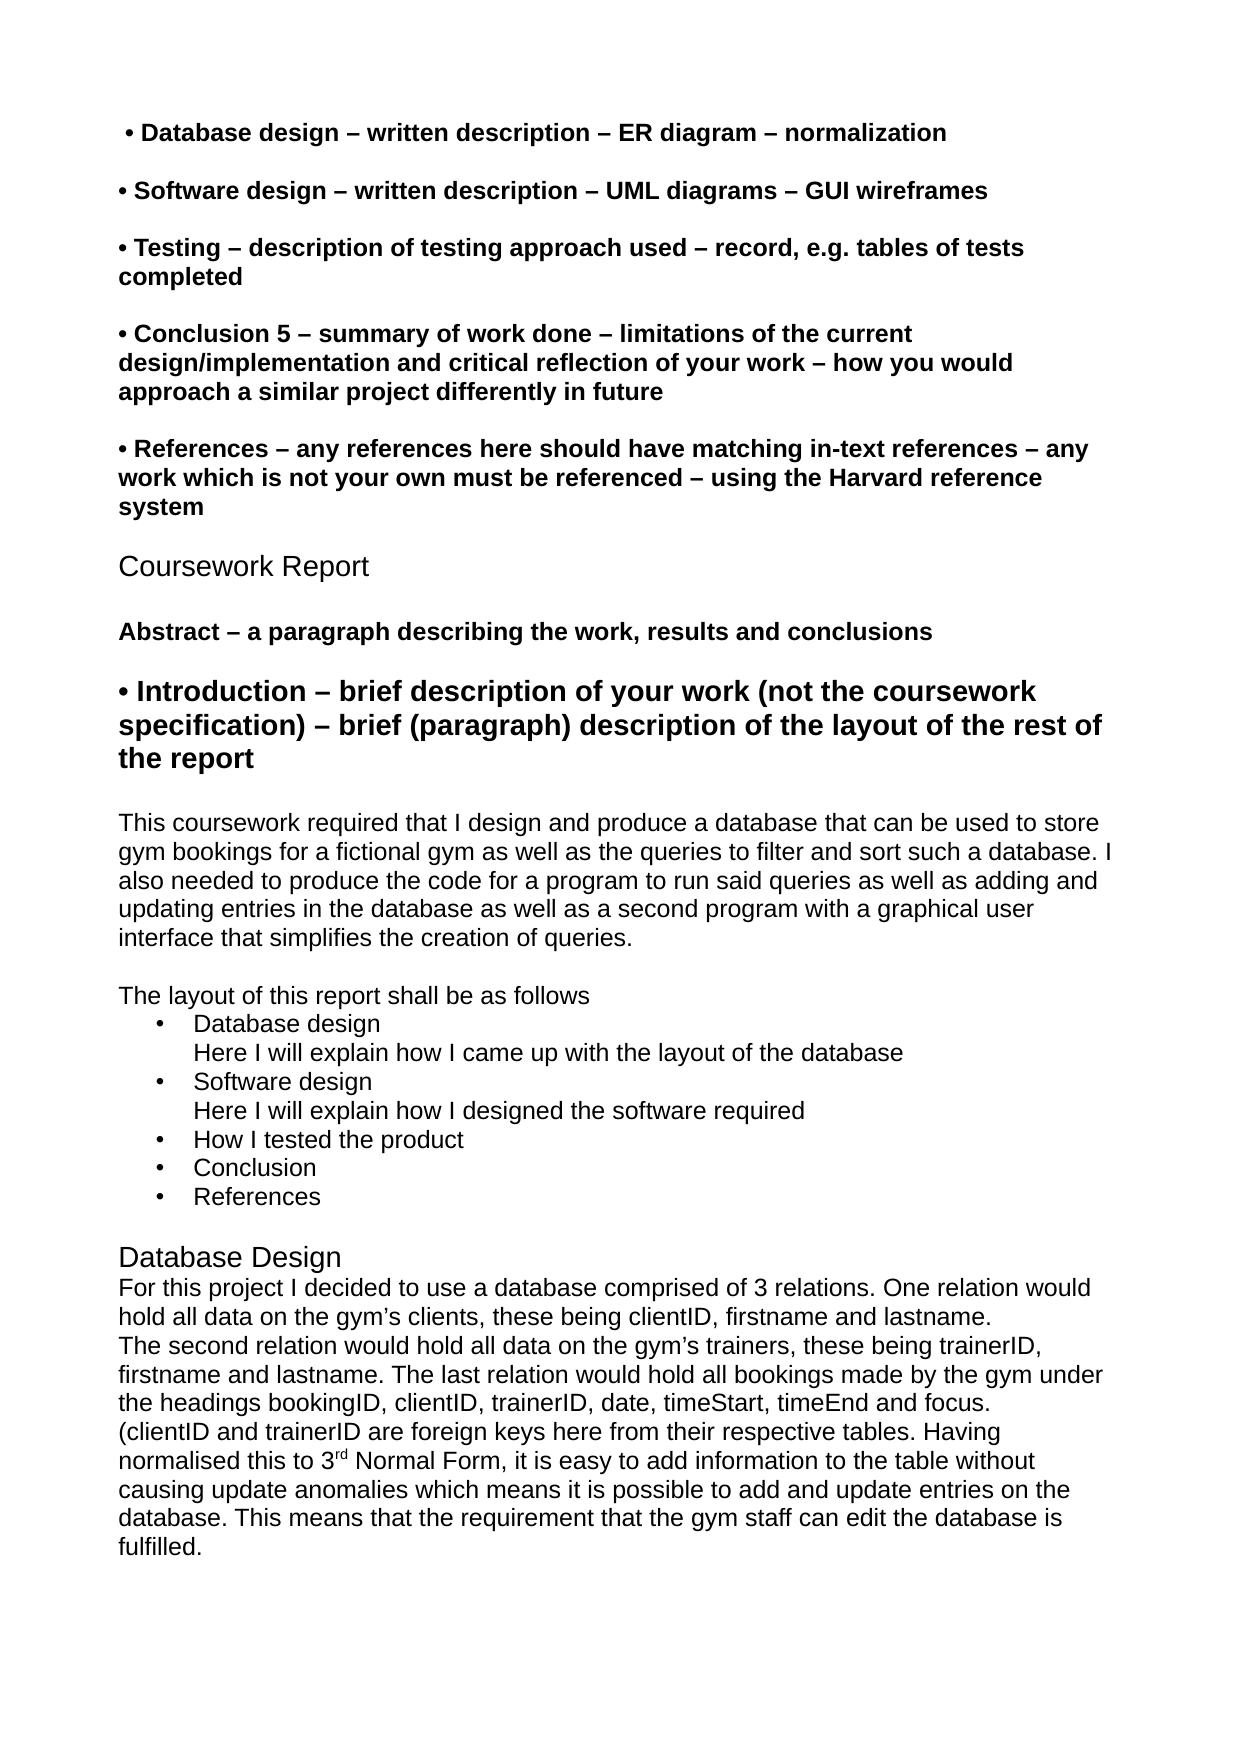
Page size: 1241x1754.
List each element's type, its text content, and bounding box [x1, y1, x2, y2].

text Coursework Report [118, 549, 1122, 583]
text The layout of this report shall be as follows [118, 981, 1122, 1009]
text • Database design – written description – ER diagram – normalization [118, 118, 1122, 147]
list Here I will explain how I designed the software required [156, 1096, 1122, 1124]
list Here I will explain how I came up with the layout of the database [156, 1038, 1122, 1067]
list Software design [156, 1067, 1122, 1096]
text For this project I decided to use a database comprised of 3 relations. One relation would hold all data on the gym’s clients, these being clientID, firstname and lastname. [118, 1273, 1122, 1331]
text • Testing – description of testing approach used – record, e.g. tables of tests completed [118, 233, 1122, 291]
list How I tested the product [156, 1124, 1122, 1153]
text • References – any references here should have matching in-text references – any work which is not your own must be referenced – using the Harvard reference system [118, 434, 1122, 521]
text The second relation would hold all data on the gym’s trainers, these being trainerID, firstname and lastname. The last relation would hold all bookings made by the gym under the headings bookingID, clientID, trainerID, date, timeStart, timeEnd and focus. [118, 1331, 1122, 1417]
text (clientID and trainerID are foreign keys here from their respective tables. Having normalised this to 3rd Normal Form, it is easy to add information to the table without causing update anomalies which means it is possible to add and update entries on the database. This means that the requirement that the gym staff can edit the database is fulfilled. [118, 1417, 1122, 1561]
text This coursework required that I design and produce a database that can be used to store gym bookings for a fictional gym as well as the queries to filter and sort such a database. I also needed to produce the code for a program to run said queries as well as adding and updating entries in the database as well as a second program with a graphical user interface that simplifies the creation of queries. [118, 808, 1122, 952]
list Conclusion [156, 1153, 1122, 1182]
list References [156, 1182, 1122, 1211]
text Database Design [118, 1240, 1122, 1273]
text • Software design – written description – UML diagrams – GUI wireframes [118, 176, 1122, 204]
text • Conclusion 5 – summary of work done – limitations of the current design/implementation and critical reflection of your work – how you would approach a similar project differently in future [118, 319, 1122, 406]
list Database design [156, 1009, 1122, 1038]
text • Introduction – brief description of your work (not the coursework specification) – brief (paragraph) description of the layout of the rest of the report [118, 674, 1122, 774]
text Abstract – a paragraph describing the work, results and conclusions [118, 616, 1122, 645]
